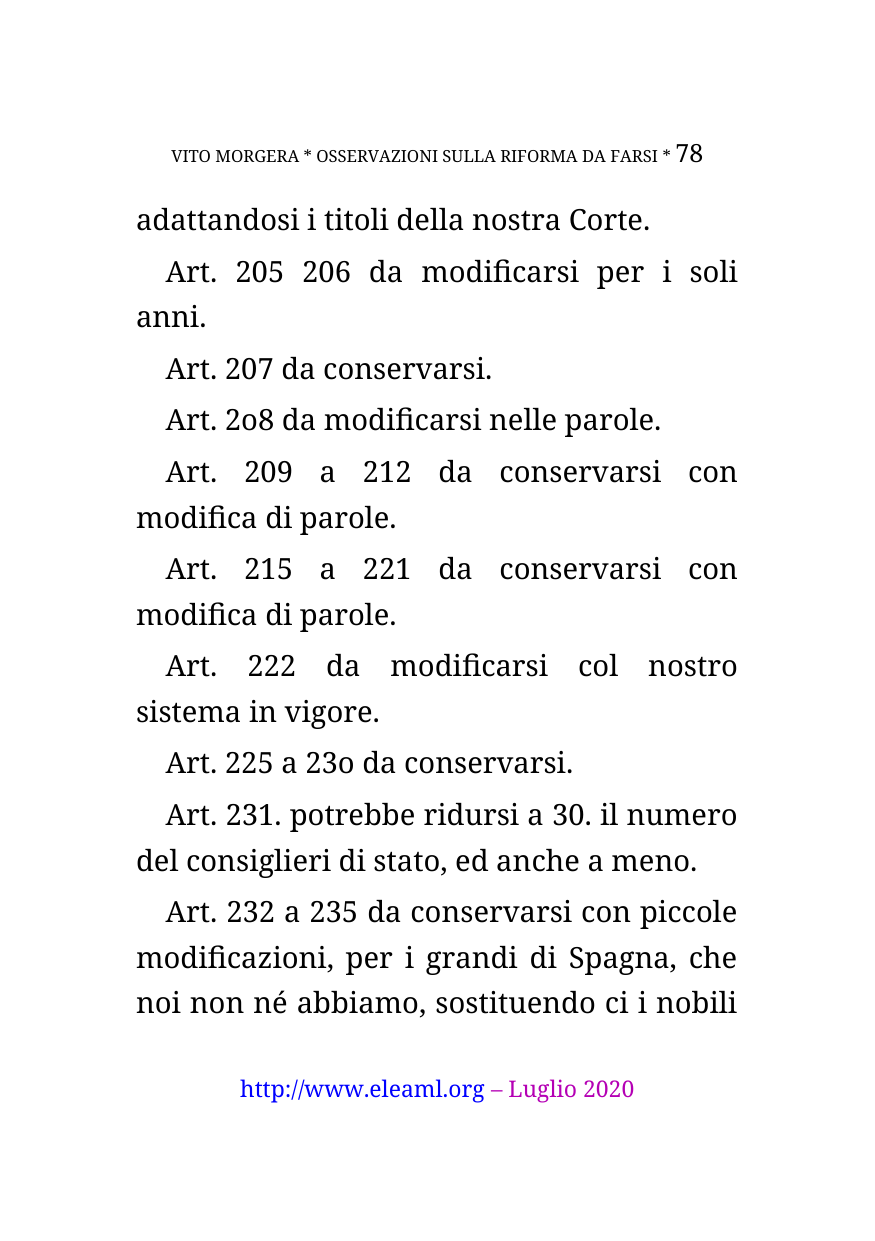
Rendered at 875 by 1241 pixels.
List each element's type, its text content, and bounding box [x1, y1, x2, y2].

text Art. 225 a 23o da conservarsi. [136, 743, 738, 782]
text Art. 207 da conservarsi. [136, 348, 738, 388]
text adattandosi i titoli della nostra Corte. [136, 199, 738, 239]
text Art. 231. potrebbe ridursi a 30. il numero del consiglieri di stato, ed anche a meno. [136, 794, 738, 880]
text Art. 232 a 235 da conservarsi con piccole modificazioni, per i grandi di Spagna, che noi non né abbiamo, sostituendo ci i nobili [136, 892, 738, 1022]
text Art. 209 a 212 da conservarsi con modifica di parole. [136, 451, 738, 537]
text Art. 215 a 221 da conservarsi con modifica di parole. [136, 548, 738, 634]
text Art. 2o8 da modificarsi nelle parole. [136, 400, 738, 439]
text Art. 222 da modificarsi col nostro sistema in vigore. [136, 646, 738, 731]
text Art. 205 206 da modificarsi per i soli anni. [136, 251, 738, 336]
